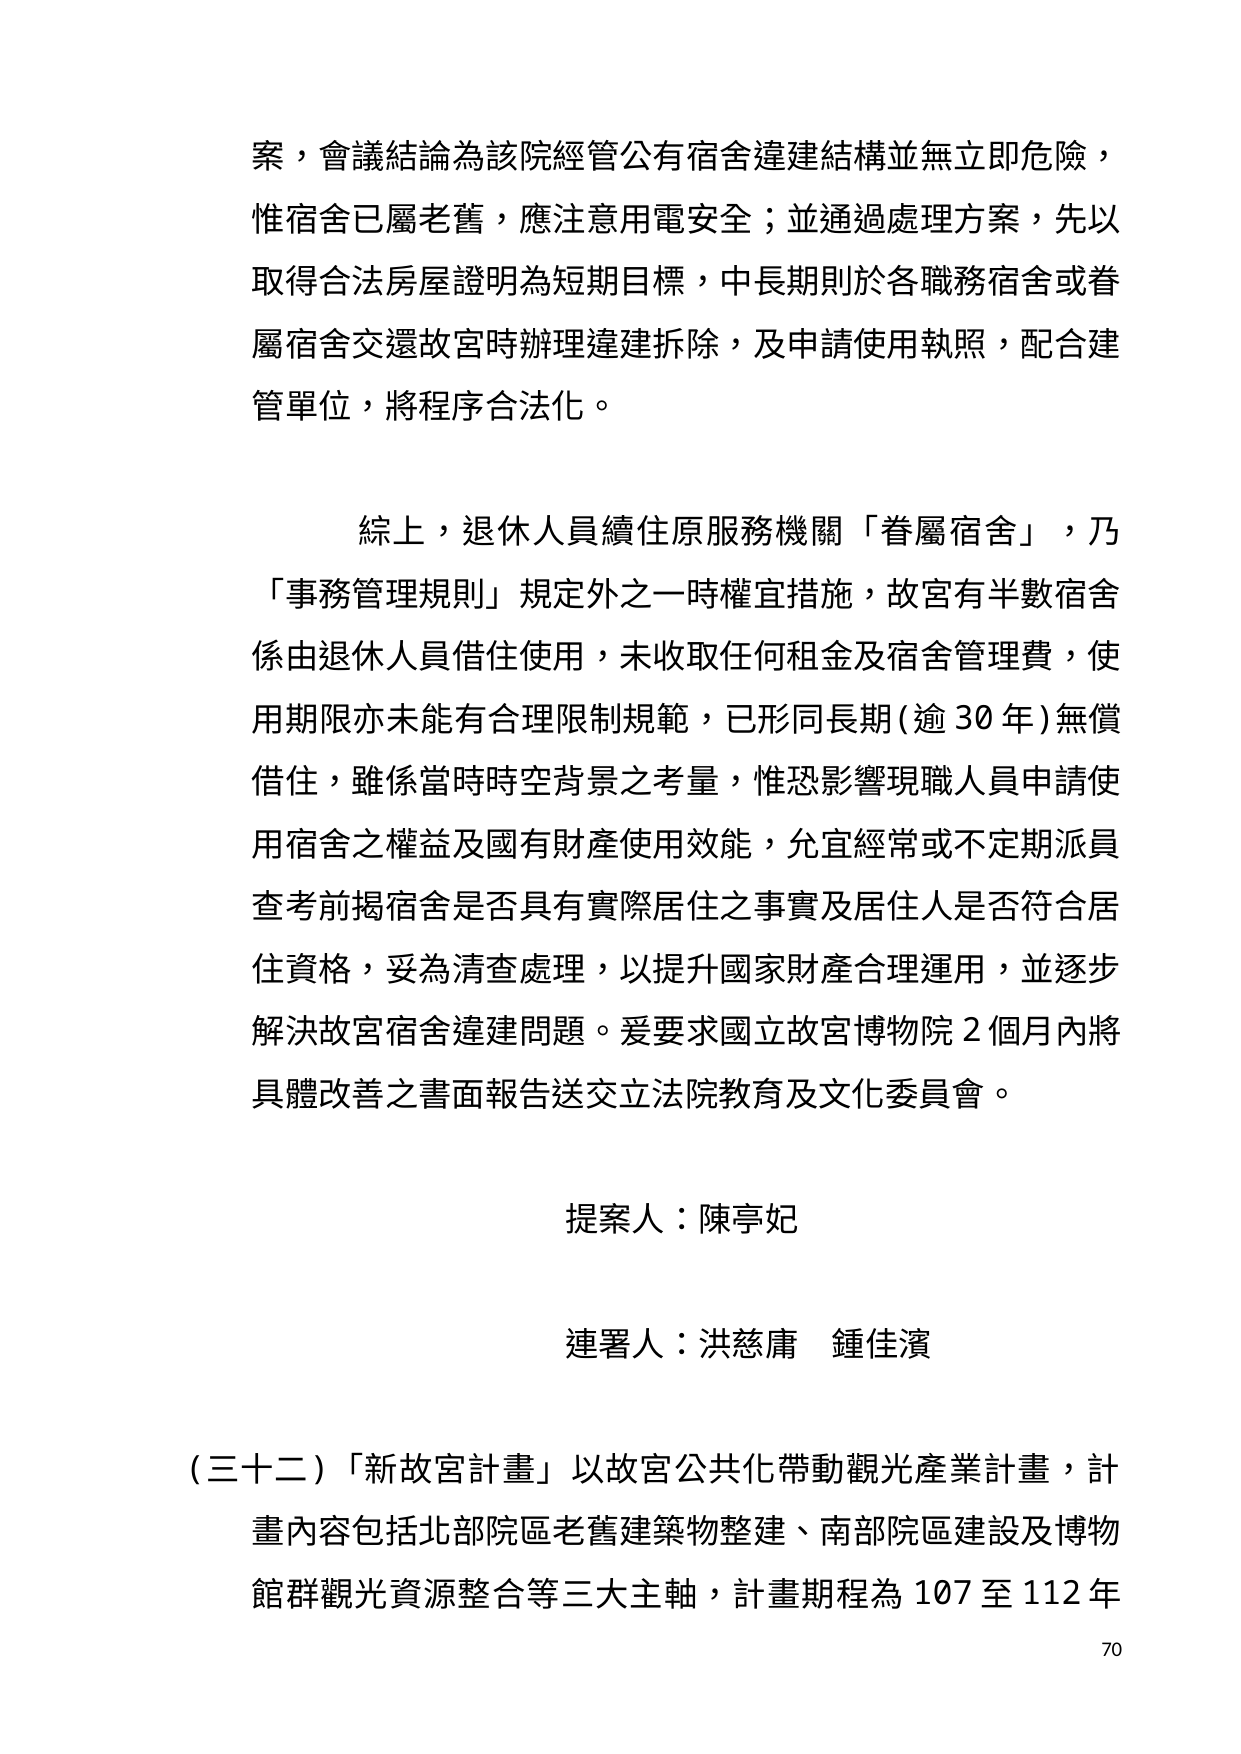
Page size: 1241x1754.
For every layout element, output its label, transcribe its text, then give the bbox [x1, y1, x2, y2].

text 提案人：陳亭妃 [185, 1175, 1122, 1237]
text (三十二)「新故宮計畫」以故宮公共化帶動觀光產業計畫，計畫內容包括北部院區老舊建築物整建、南部院區建設及博物館群觀光資源整合等三大主軸，計畫期程為107至112年 [185, 1425, 1122, 1612]
text 連署人：洪慈庸 鍾佳濱 [185, 1300, 1122, 1362]
text 案，會議結論為該院經管公有宿舍違建結構並無立即危險，惟宿舍已屬老舊，應注意用電安全；並通過處理方案，先以取得合法房屋證明為短期目標，中長期則於各職務宿舍或眷屬宿舍交還故宮時辦理違建拆除，及申請使用執照，配合建管單位，將程序合法化。 [185, 112, 1122, 425]
text 綜上，退休人員續住原服務機關「眷屬宿舍」，乃「事務管理規則」規定外之一時權宜措施，故宮有半數宿舍係由退休人員借住使用，未收取任何租金及宿舍管理費，使用期限亦未能有合理限制規範，已形同長期(逾30年)無償借住，雖係當時時空背景之考量，惟恐影響現職人員申請使用宿舍之權益及國有財產使用效能，允宜經常或不定期派員查考前揭宿舍是否具有實際居住之事實及居住人是否符合居住資格，妥為清查處理，以提升國家財產合理運用，並逐步解決故宮宿舍違建問題。爰要求國立故宮博物院2個月內將具體改善之書面報告送交立法院教育及文化委員會。 [185, 487, 1122, 1112]
